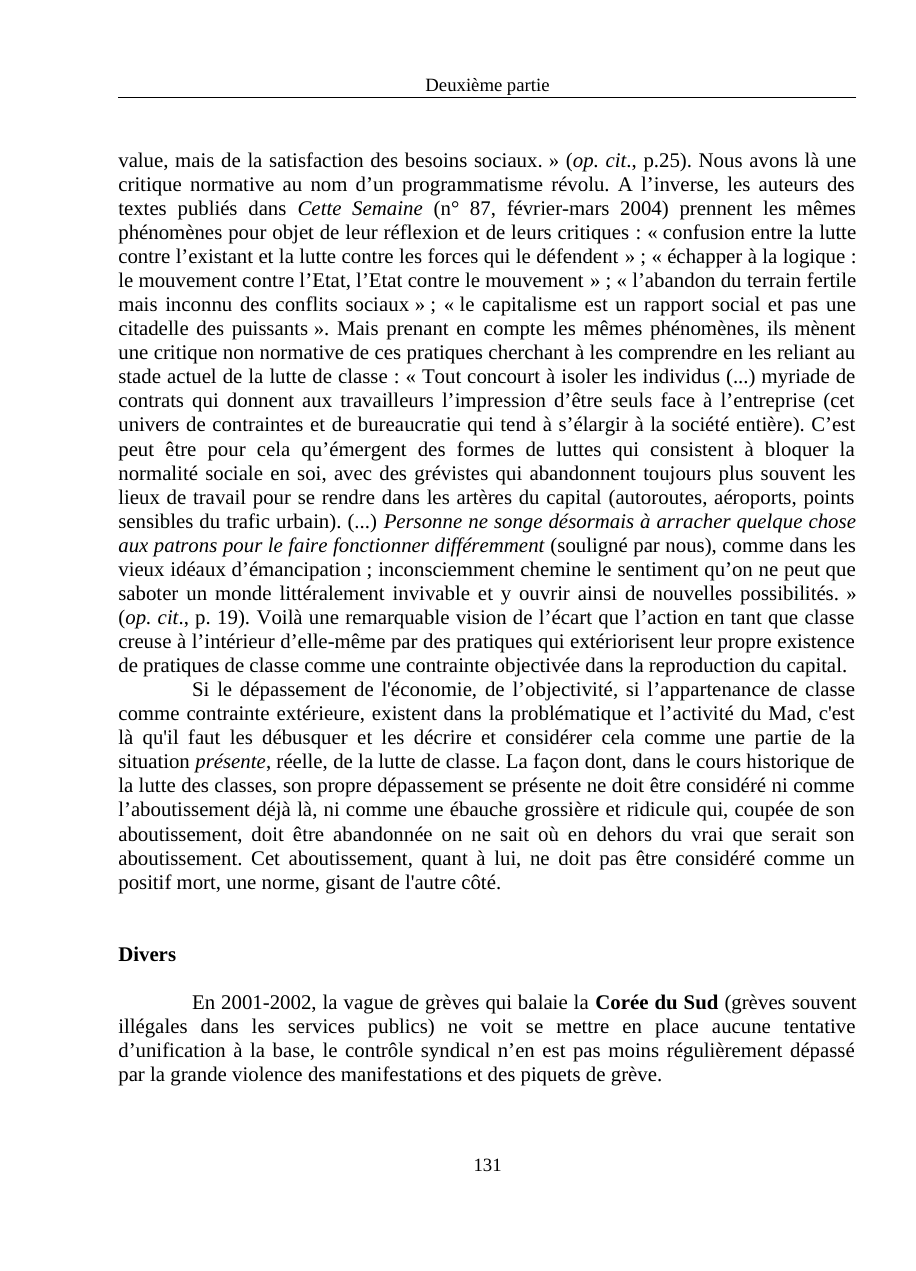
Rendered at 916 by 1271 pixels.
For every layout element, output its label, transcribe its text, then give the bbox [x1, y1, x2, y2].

text value, mais de la satisfaction des besoins sociaux. » (op. cit., p.25). Nous avons là une critique normative au nom d’un programmatisme révolu. A l’inverse, les auteurs des textes publiés dans Cette Semaine (n° 87, février-mars 2004) prennent les mêmes phénomènes pour objet de leur réflexion et de leurs critiques : « confusion entre la lutte contre l’existant et la lutte contre les forces qui le défendent » ; « échapper à la logique : le mouvement contre l’Etat, l’Etat contre le mouvement » ; « l’abandon du terrain fertile mais inconnu des conflits sociaux » ; « le capitalisme est un rapport social et pas une citadelle des puissants ». Mais prenant en compte les mêmes phénomènes, ils mènent une critique non normative de ces pratiques cherchant à les comprendre en les reliant au stade actuel de la lutte de classe : « Tout concourt à isoler les individus (...) myriade de contrats qui donnent aux travailleurs l’impression d’être seuls face à l’entreprise (cet univers de contraintes et de bureaucratie qui tend à s’élargir à la société entière). C’est peut être pour cela qu’émergent des formes de luttes qui consistent à bloquer la normalité sociale en soi, avec des grévistes qui abandonnent toujours plus souvent les lieux de travail pour se rendre dans les artères du capital (autoroutes, aéroports, points sensibles du trafic urbain). (...) Personne ne songe désormais à arracher quelque chose aux patrons pour le faire fonctionner différemment (souligné par nous), comme dans les vieux idéaux d’émancipation ; inconsciemment chemine le sentiment qu’on ne peut que saboter un monde littéralement invivable et y ouvrir ainsi de nouvelles possibilités. » (op. cit., p. 19). Voilà une remarquable vision de l’écart que l’action en tant que classe creuse à l’intérieur d’elle-même par des pratiques qui extériorisent leur propre existence de pratiques de classe comme une contrainte objectivée dans la reproduction du capital. [118, 148, 856, 677]
text Si le dépassement de l'économie, de l’objectivité, si l’appartenance de classe comme contrainte extérieure, existent dans la problématique et l’activité du Mad, c'est là qu'il faut les débusquer et les décrire et considérer cela comme une partie de la situation présente, réelle, de la lutte de classe. La façon dont, dans le cours historique de la lutte des classes, son propre dépassement se présente ne doit être considéré ni comme l’aboutissement déjà là, ni comme une ébauche grossière et ridicule qui, coupée de son aboutissement, doit être abandonnée on ne sait où en dehors du vrai que serait son aboutissement. Cet aboutissement, quant à lui, ne doit pas être considéré comme un positif mort, une norme, gisant de l'autre côté. [118, 677, 856, 894]
subtitle Divers [118, 942, 856, 966]
text En 2001-2002, la vague de grèves qui balaie la Corée du Sud (grèves souvent illégales dans les services publics) ne voit se mettre en place aucune tentative d’unification à la base, le contrôle syndical n’en est pas moins régulièrement dépassé par la grande violence des manifestations et des piquets de grève. [118, 990, 856, 1086]
